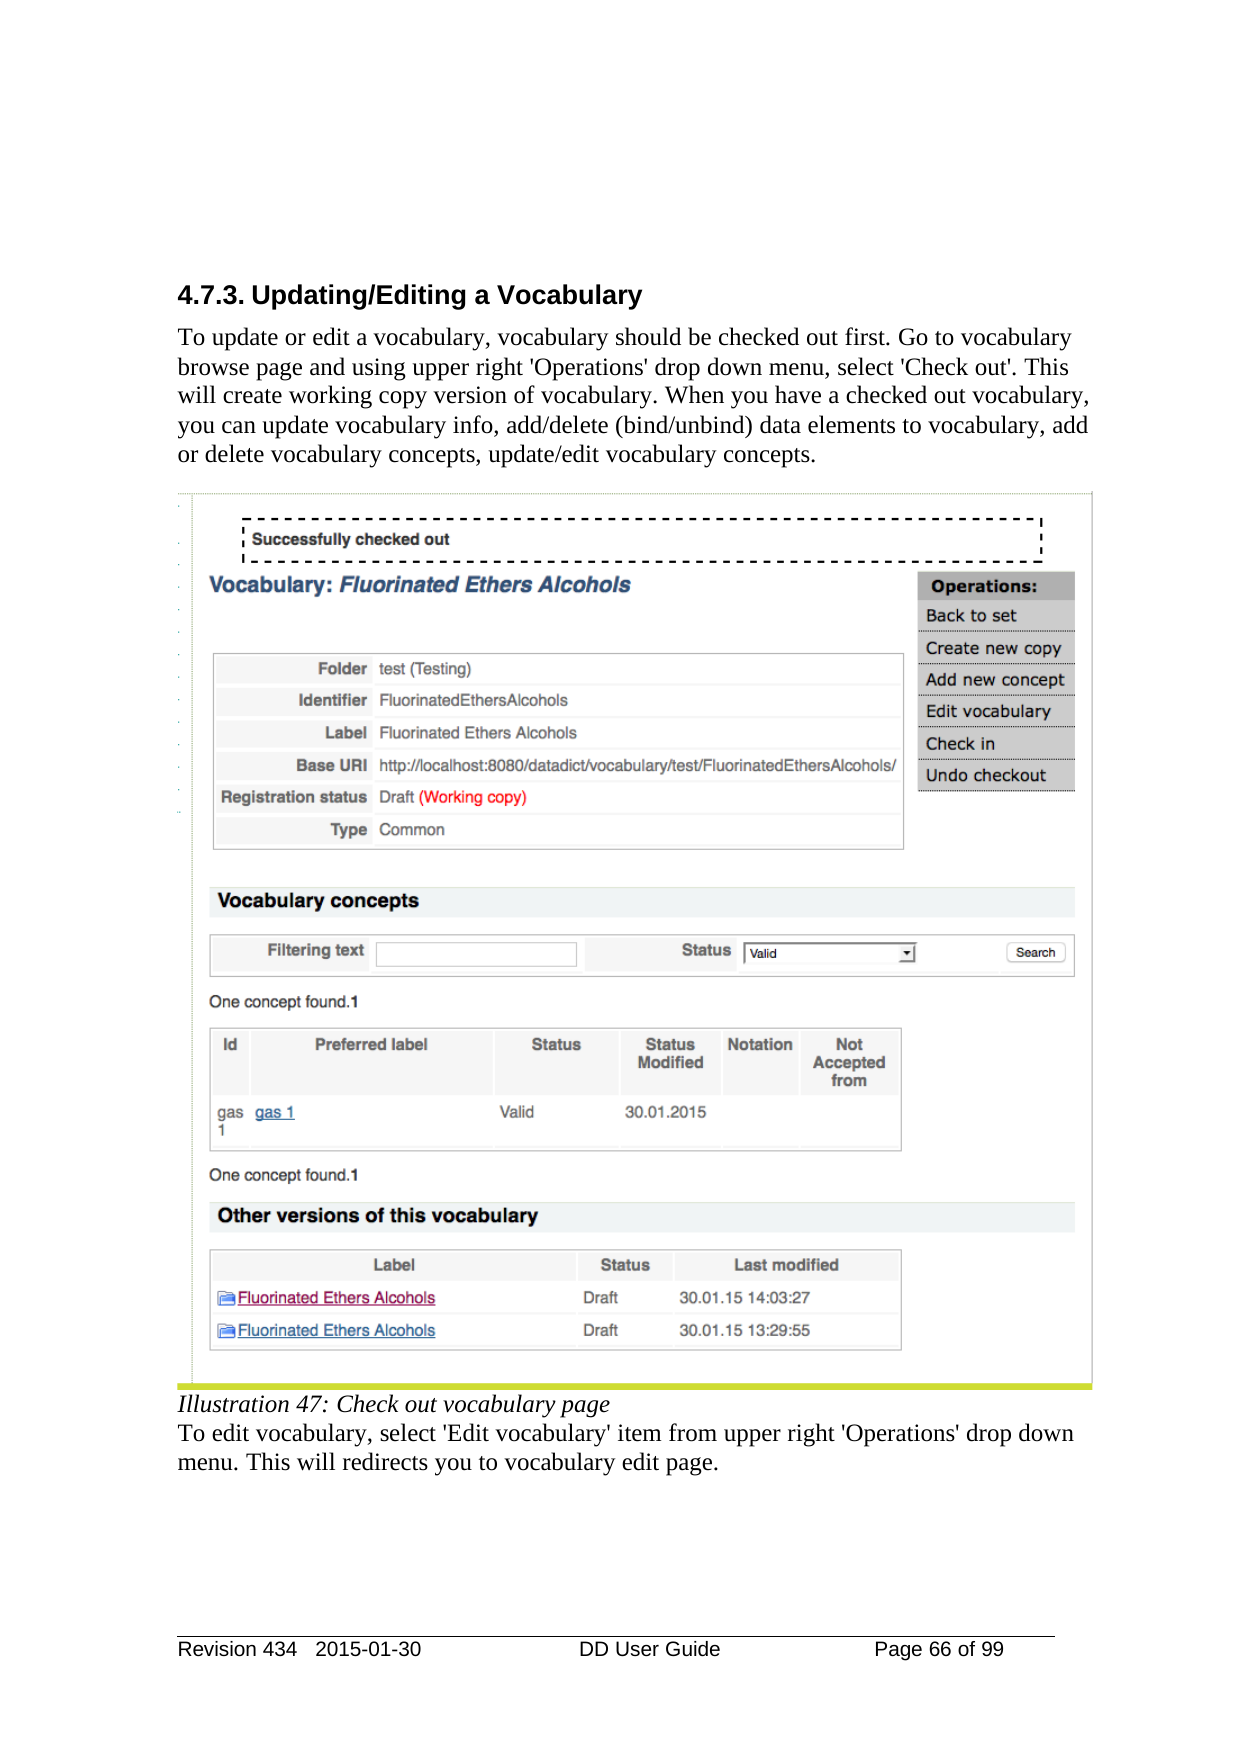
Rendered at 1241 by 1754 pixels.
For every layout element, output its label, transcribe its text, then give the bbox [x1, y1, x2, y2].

text To edit vocabulary, select 'Edit vocabulary' item from upper right 'Operations' drop down menu. This will redirects you to vocabulary edit page. [177, 1418, 1092, 1476]
text To update or edit a vocabulary, vocabulary should be checked out first. Go to vocabulary browse page and using upper right 'Operations' drop down menu, select 'Check out'. This will create working copy version of vocabulary. When you have a checked out vocabulary, you can update vocabulary info, add/delete (bind/unbind) data elements to vocabulary, add or delete vocabulary concepts, update/edit vocabulary concepts. [177, 322, 1092, 468]
subtitle Updating/Editing a Vocabulary [177, 279, 1092, 310]
text Illustration 47: Check out vocabulary page [177, 1390, 1092, 1418]
picture [177, 491, 1093, 1390]
